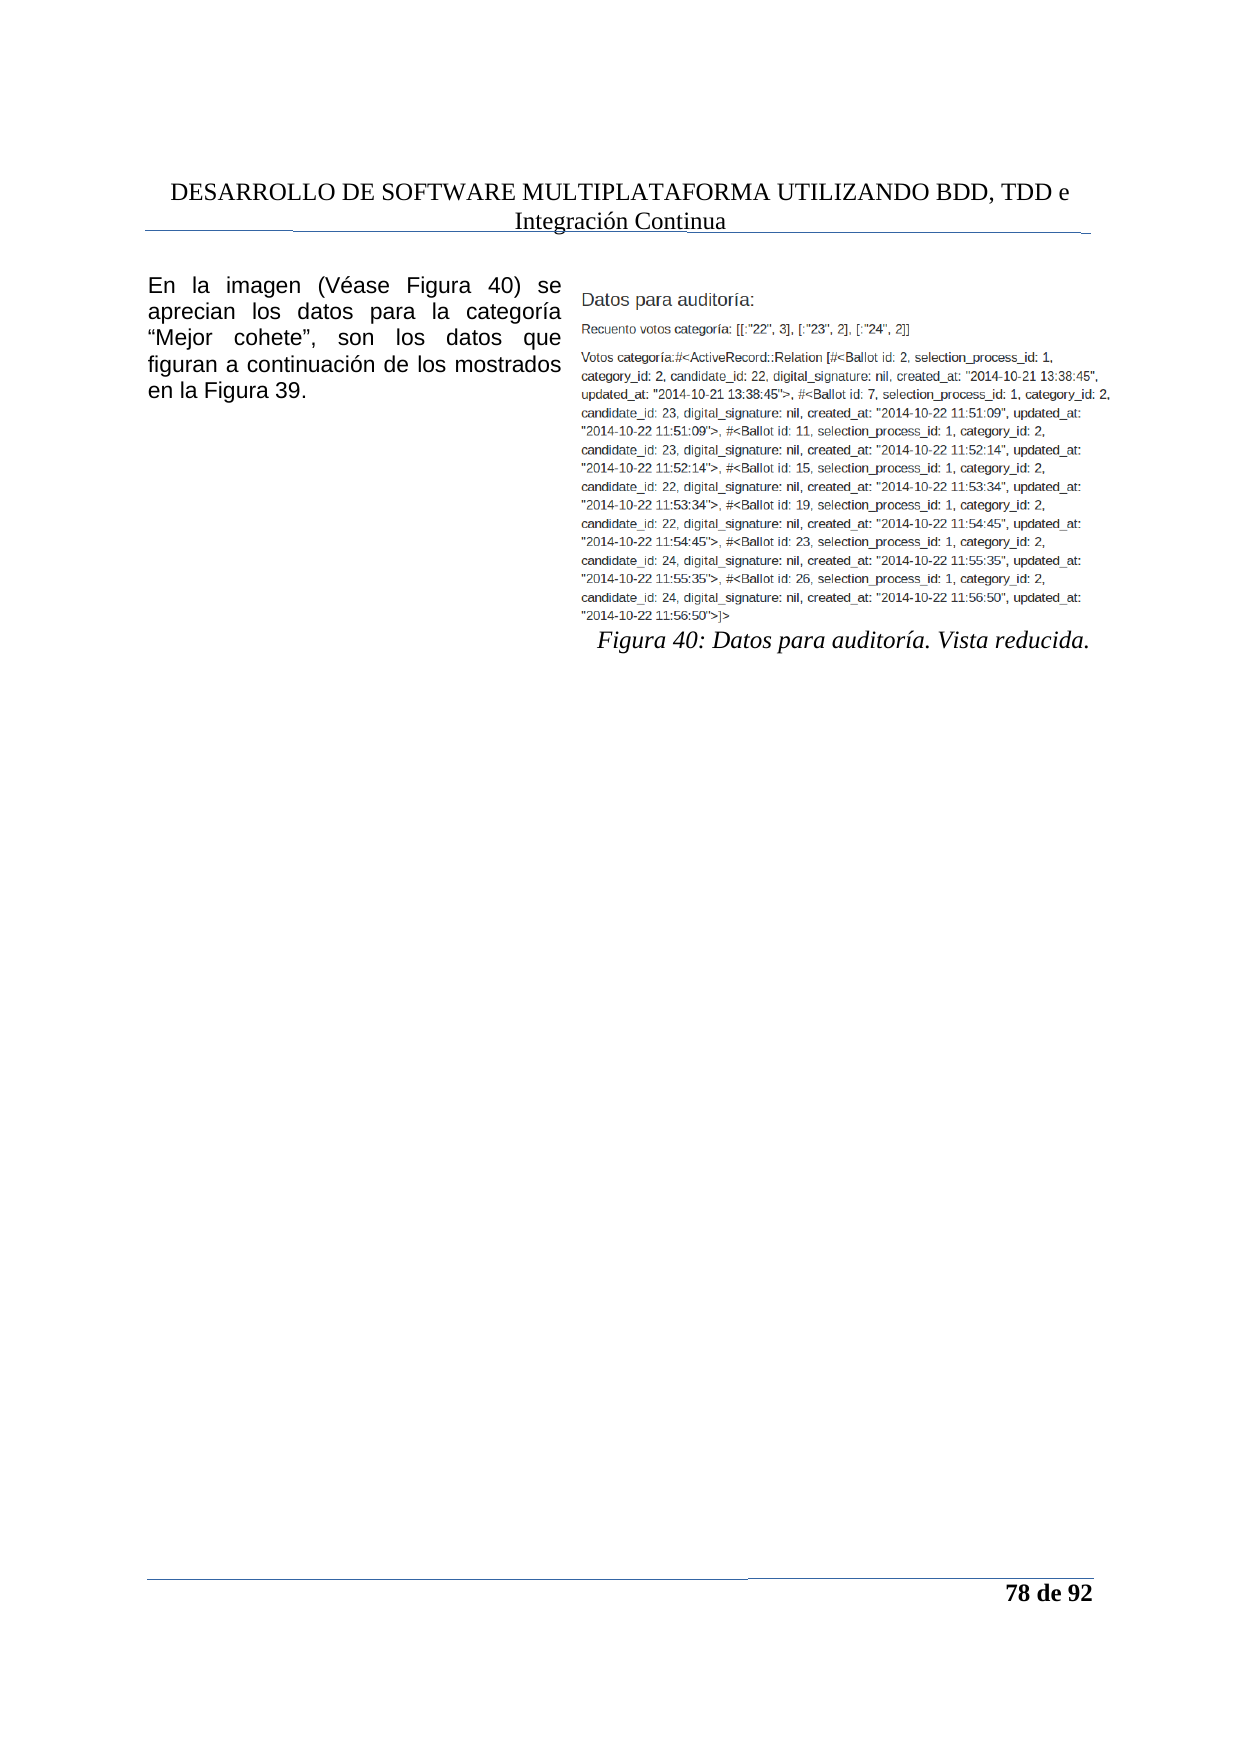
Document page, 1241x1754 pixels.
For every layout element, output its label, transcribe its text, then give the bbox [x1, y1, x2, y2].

text Figura 40: Datos para auditoría. Vista reducida. [573, 626, 1113, 654]
picture [573, 287, 1114, 626]
text En la imagen (Véase Figura 40) se aprecian los datos para la categoría “Mejor cohete”, son los datos que figuran a continuación de los mostrados en la Figura 39. [148, 272, 1113, 403]
text [573, 654, 1113, 680]
